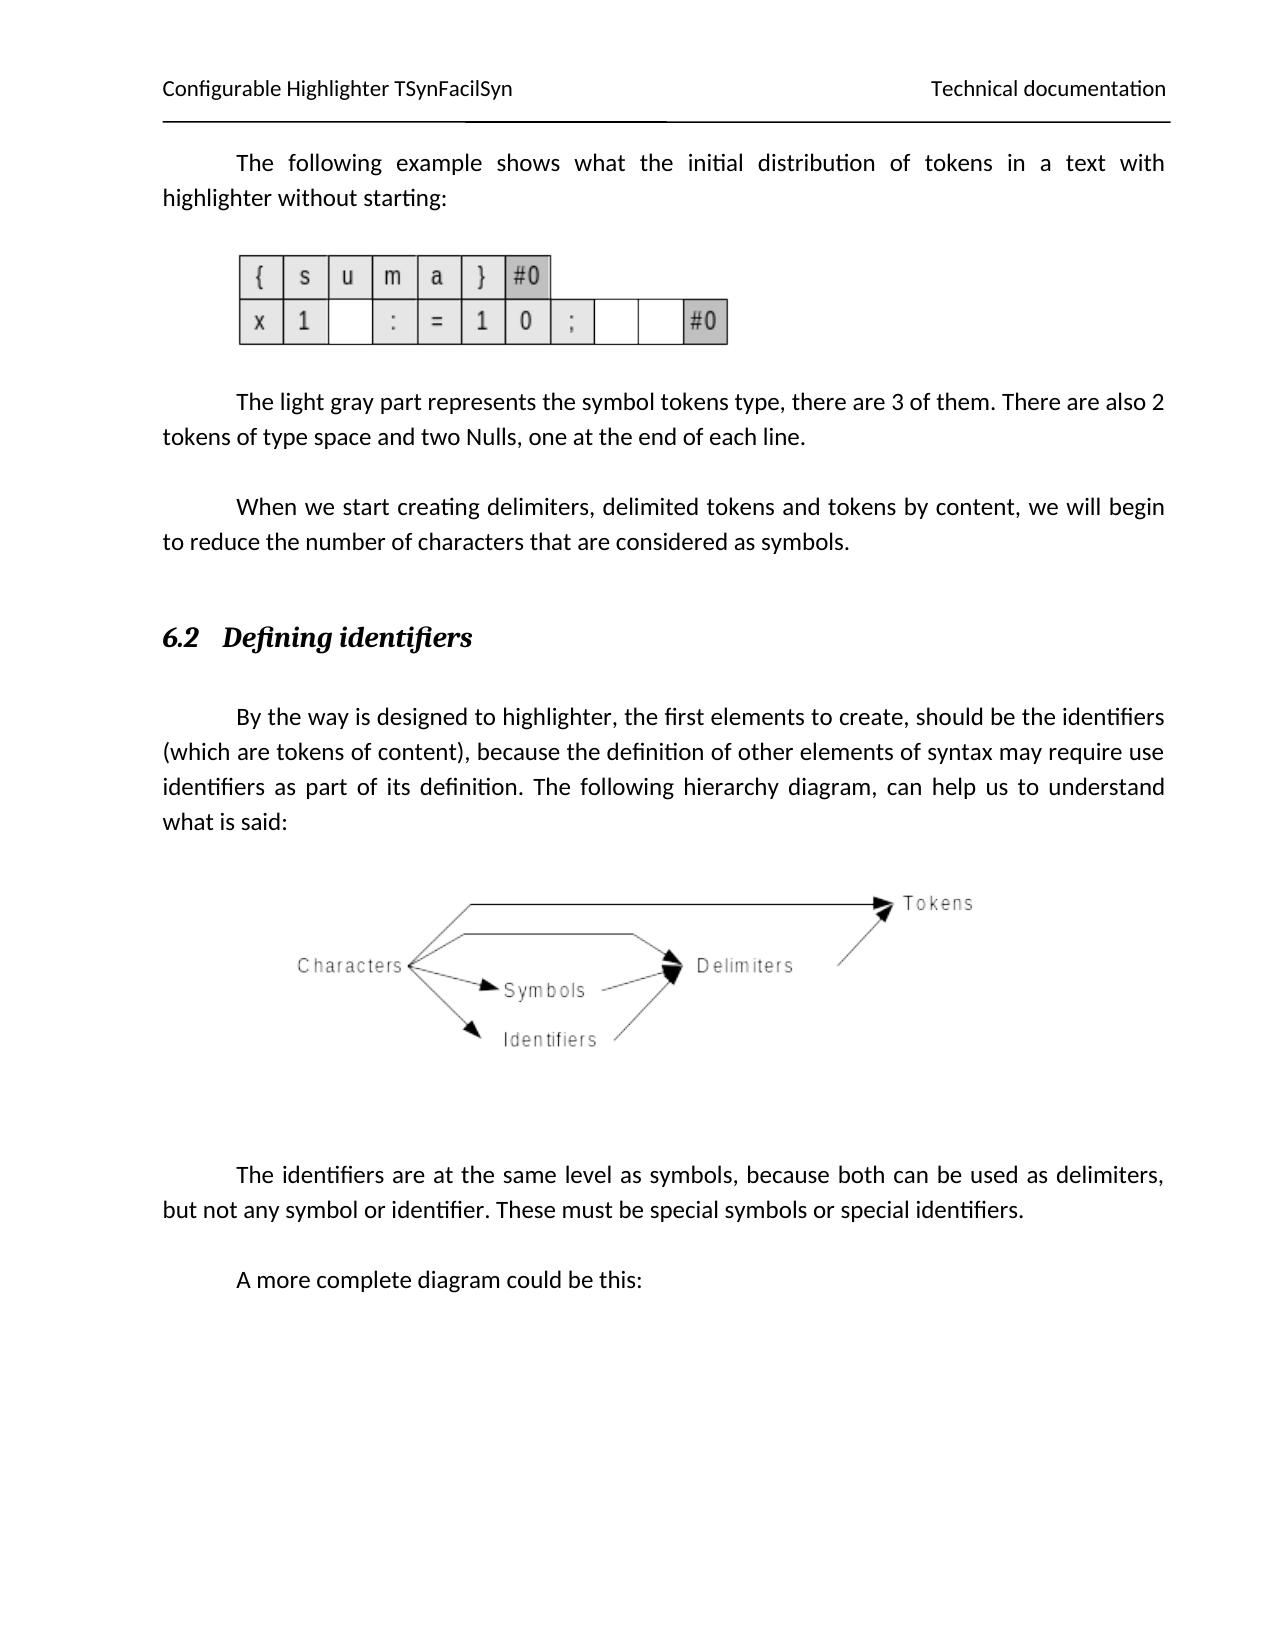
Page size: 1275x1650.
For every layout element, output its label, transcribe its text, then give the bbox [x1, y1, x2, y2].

text The identifiers are at the same level as symbols, because both can be used as delimiters, but not any symbol or identifier. These must be special symbols or special identifiers. [162, 1160, 1167, 1225]
text By the way is designed to highlighter, the first elements to create, should be the identifiers (which are tokens of content), because the definition of other elements of syntax may require use identifiers as part of its definition. The following hierarchy diagram, can help us to understand what is said: [162, 701, 1167, 837]
text When we start creating delimiters, delimited tokens and tokens by content, we will begin to reduce the number of characters that are considered as symbols. [162, 491, 1167, 557]
text The following example shows what the initial distribution of tokens in a text with highlighter without starting: [162, 148, 1167, 213]
text The light gray part represents the symbol tokens type, there are 3 of them. There are also 2 tokens of type space and two Nulls, one at the end of each line. [162, 386, 1167, 452]
subtitle Defining identifiers [162, 621, 1167, 655]
text A more complete diagram could be this: [162, 1265, 1167, 1295]
